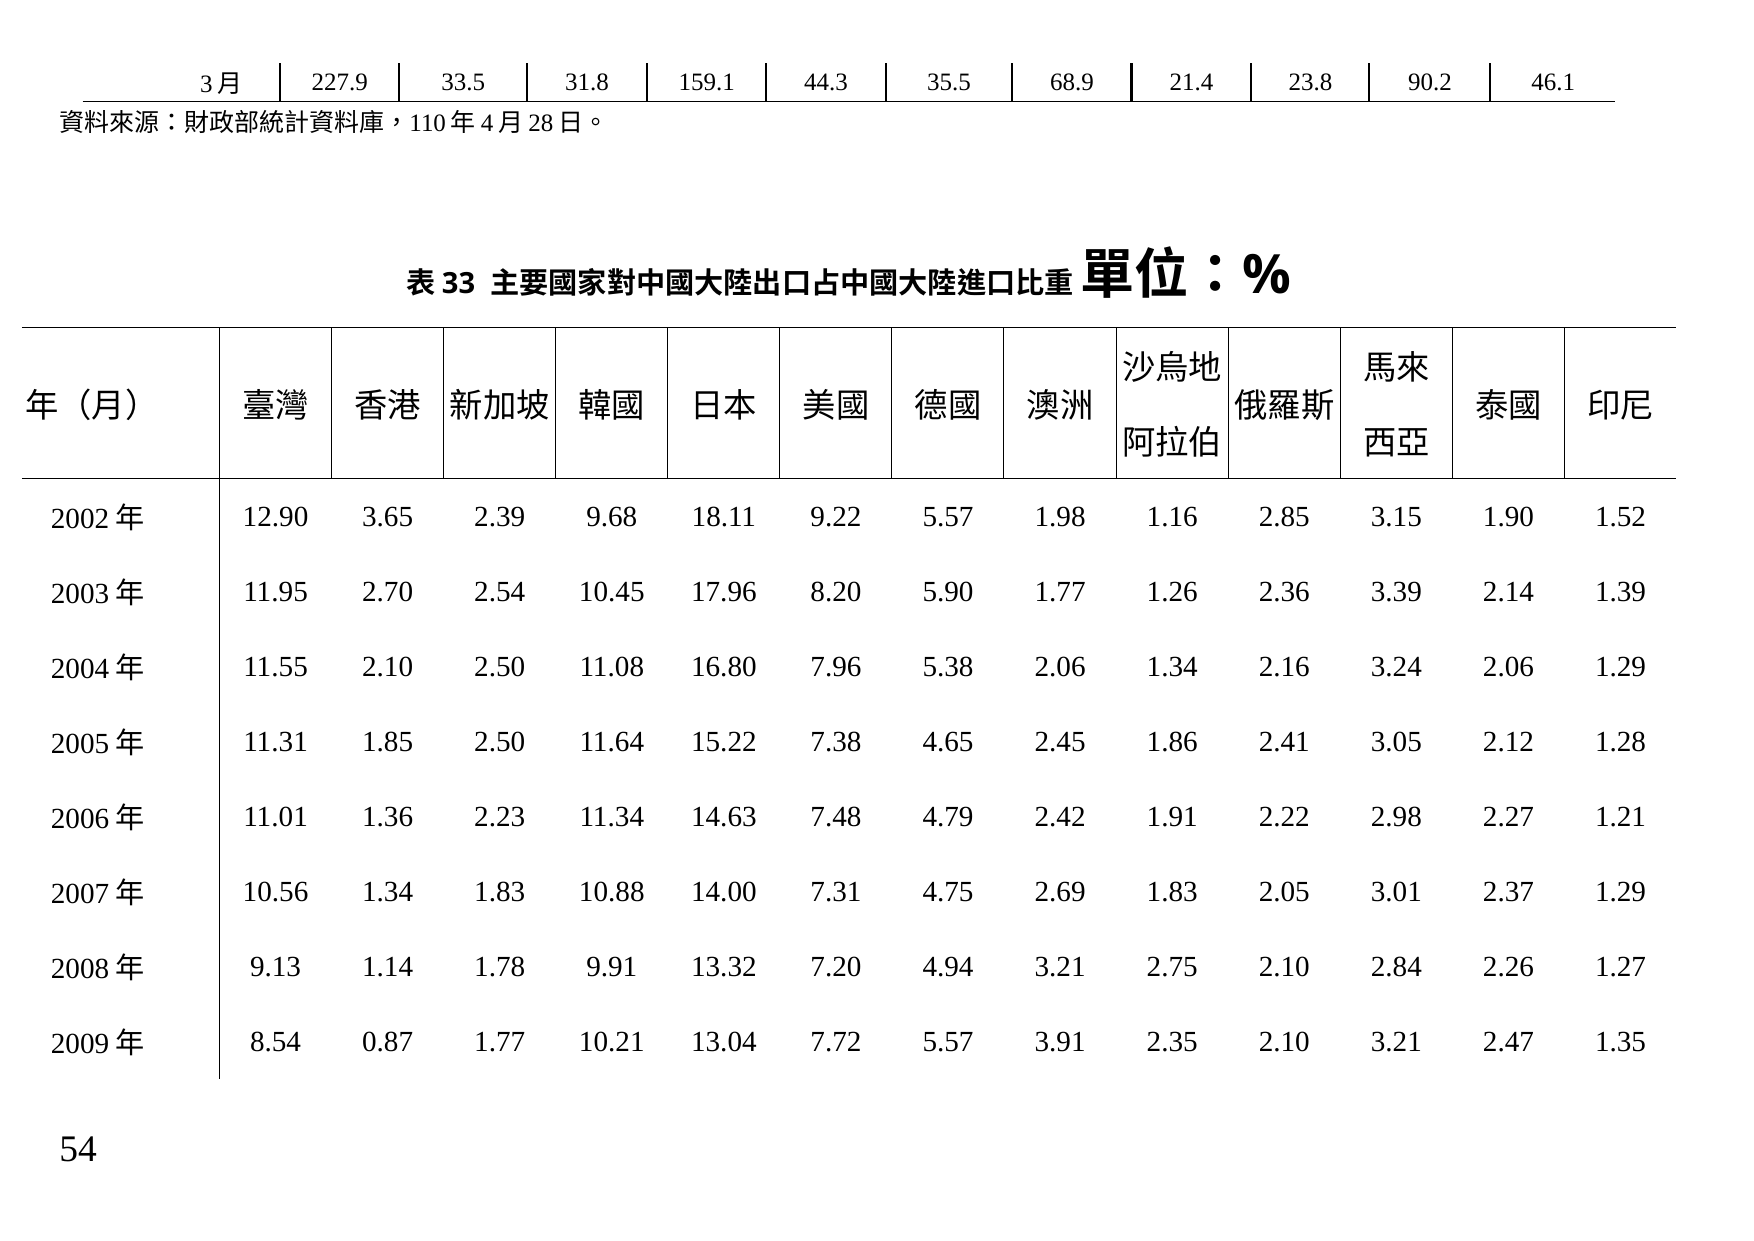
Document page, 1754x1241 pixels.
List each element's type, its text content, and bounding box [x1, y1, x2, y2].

table_header 香港 [332, 328, 443, 478]
table_cell 11.01 [220, 779, 331, 854]
table_cell 2.39 [444, 479, 556, 554]
table_cell 3.24 [1340, 629, 1452, 704]
table_cell 5.57 [892, 479, 1004, 554]
table_cell 18.11 [668, 479, 780, 554]
table_cell 227.9 [281, 63, 398, 101]
table_cell 9.13 [220, 929, 331, 1004]
table_header 美國 [780, 328, 891, 478]
table_cell 1.83 [1116, 854, 1228, 929]
table_header 德國 [892, 328, 1003, 478]
table_cell 23.8 [1252, 63, 1368, 101]
table_cell 35.5 [887, 63, 1011, 101]
table_cell 2008年 [22, 929, 219, 1004]
table_cell 2.37 [1452, 854, 1564, 929]
table_cell 1.90 [1452, 479, 1564, 554]
table_cell 68.9 [1013, 63, 1130, 101]
table_header 泰國 [1453, 328, 1564, 478]
table_header 馬來 西亞 [1341, 328, 1452, 478]
table_cell 13.04 [668, 1004, 780, 1079]
table_cell 11.34 [556, 779, 668, 854]
table_cell 16.80 [668, 629, 780, 704]
table_cell 3.39 [1340, 554, 1452, 629]
table_cell 11.64 [556, 704, 668, 779]
table_cell 1.86 [1116, 704, 1228, 779]
table_cell 14.63 [668, 779, 780, 854]
table_cell 7.48 [780, 779, 892, 854]
table_cell 2.35 [1116, 1004, 1228, 1079]
table_cell 2.10 [1228, 1004, 1340, 1079]
table_cell 2.50 [444, 629, 556, 704]
table_cell 10.56 [220, 854, 331, 929]
table_cell 2007年 [22, 854, 219, 929]
table_cell 2.75 [1116, 929, 1228, 1004]
table_cell 2.22 [1228, 779, 1340, 854]
table_cell 2.10 [1228, 929, 1340, 1004]
text 資料來源：財政部統計資料庫，110年4月28日。 [59, 102, 1639, 139]
table_cell 3.21 [1340, 1004, 1452, 1079]
table_cell 2004年 [22, 629, 219, 704]
table_cell 9.91 [556, 929, 668, 1004]
table_cell 31.8 [528, 63, 646, 101]
table_cell 8.20 [780, 554, 892, 629]
table_cell 4.94 [892, 929, 1004, 1004]
table_cell 2.14 [1452, 554, 1564, 629]
table_cell 1.77 [444, 1004, 556, 1079]
table_cell 159.1 [648, 63, 765, 101]
table_cell 2.84 [1340, 929, 1452, 1004]
table_cell 4.79 [892, 779, 1004, 854]
table_cell 10.45 [556, 554, 668, 629]
table_cell 3.91 [1004, 1004, 1116, 1079]
table_cell 5.38 [892, 629, 1004, 704]
table_cell 1.91 [1116, 779, 1228, 854]
table_cell 2.10 [331, 629, 443, 704]
table_cell 2009年 [22, 1004, 219, 1079]
table_cell 1.29 [1564, 629, 1676, 704]
table_cell 7.20 [780, 929, 892, 1004]
table_header 俄羅斯 [1229, 328, 1340, 478]
table_cell 1.77 [1004, 554, 1116, 629]
table_cell 1.26 [1116, 554, 1228, 629]
table_cell 5.57 [892, 1004, 1004, 1079]
table_cell 2.69 [1004, 854, 1116, 929]
table_cell 12.90 [220, 479, 331, 554]
table_header 臺灣 [220, 328, 331, 478]
table_cell 1.14 [331, 929, 443, 1004]
table_cell 44.3 [767, 63, 885, 101]
table_cell 2.98 [1340, 779, 1452, 854]
table_cell 7.96 [780, 629, 892, 704]
table_cell 2.70 [331, 554, 443, 629]
table_cell 3.21 [1004, 929, 1116, 1004]
table_cell 1.85 [331, 704, 443, 779]
table_cell 7.38 [780, 704, 892, 779]
table_cell 7.72 [780, 1004, 892, 1079]
table_cell 2.54 [444, 554, 556, 629]
table_header 新加坡 [444, 328, 555, 478]
table_cell 2.16 [1228, 629, 1340, 704]
table_cell 2.12 [1452, 704, 1564, 779]
table_cell 46.1 [1491, 63, 1615, 101]
table_cell 13.32 [668, 929, 780, 1004]
table_cell 11.55 [220, 629, 331, 704]
table_cell 0.87 [331, 1004, 443, 1079]
table_cell 2.47 [1452, 1004, 1564, 1079]
table_cell 2.06 [1452, 629, 1564, 704]
table_cell 1.36 [331, 779, 443, 854]
table_cell 15.22 [668, 704, 780, 779]
table_cell 1.21 [1564, 779, 1676, 854]
table_cell 8.54 [220, 1004, 331, 1079]
table_cell 1.35 [1564, 1004, 1676, 1079]
table_cell 3月 [83, 63, 279, 101]
table_cell 1.83 [444, 854, 556, 929]
table_cell 90.2 [1370, 63, 1489, 101]
subtitle 表33 主要國家對中國大陸出口占中國大陸進口比重 單位：% [59, 214, 1639, 327]
table_cell 2.27 [1452, 779, 1564, 854]
table_cell 4.65 [892, 704, 1004, 779]
table_cell 11.08 [556, 629, 668, 704]
table_cell 1.39 [1564, 554, 1676, 629]
table_cell 1.28 [1564, 704, 1676, 779]
table_cell 2002年 [22, 479, 219, 554]
table_cell 21.4 [1133, 63, 1250, 101]
table_cell 2.42 [1004, 779, 1116, 854]
table_cell 4.75 [892, 854, 1004, 929]
table_cell 14.00 [668, 854, 780, 929]
table_cell 2006年 [22, 779, 219, 854]
table_cell 3.15 [1340, 479, 1452, 554]
table_cell 11.31 [220, 704, 331, 779]
table_cell 2005年 [22, 704, 219, 779]
table_cell 1.78 [444, 929, 556, 1004]
table_cell 2.26 [1452, 929, 1564, 1004]
table_cell 5.90 [892, 554, 1004, 629]
table_cell 17.96 [668, 554, 780, 629]
table_header 沙烏地阿拉伯 [1117, 328, 1228, 478]
table_header 澳洲 [1004, 328, 1116, 478]
table_cell 1.27 [1564, 929, 1676, 1004]
table_cell 2.41 [1228, 704, 1340, 779]
table_cell 3.01 [1340, 854, 1452, 929]
table_cell 2.50 [444, 704, 556, 779]
table_header 印尼 [1565, 328, 1676, 478]
table_header 韓國 [556, 328, 667, 478]
table_cell 2.05 [1228, 854, 1340, 929]
table_cell 1.98 [1004, 479, 1116, 554]
table_cell 9.68 [556, 479, 668, 554]
table_cell 2.06 [1004, 629, 1116, 704]
table_cell 2.85 [1228, 479, 1340, 554]
table_cell 9.22 [780, 479, 892, 554]
table_cell 11.95 [220, 554, 331, 629]
table_cell 7.31 [780, 854, 892, 929]
table_cell 1.16 [1116, 479, 1228, 554]
table_header 年（月） [22, 328, 219, 478]
table_cell 2.23 [444, 779, 556, 854]
table_cell 1.29 [1564, 854, 1676, 929]
table_cell 10.21 [556, 1004, 668, 1079]
table_cell 1.34 [1116, 629, 1228, 704]
table_cell 1.52 [1564, 479, 1676, 554]
table_cell 2.45 [1004, 704, 1116, 779]
table_cell 2.36 [1228, 554, 1340, 629]
table_cell 2003年 [22, 554, 219, 629]
table_cell 33.5 [400, 63, 526, 101]
table_header 日本 [668, 328, 779, 478]
table_cell 10.88 [556, 854, 668, 929]
table_cell 3.05 [1340, 704, 1452, 779]
table_cell 1.34 [331, 854, 443, 929]
table_cell 3.65 [331, 479, 443, 554]
